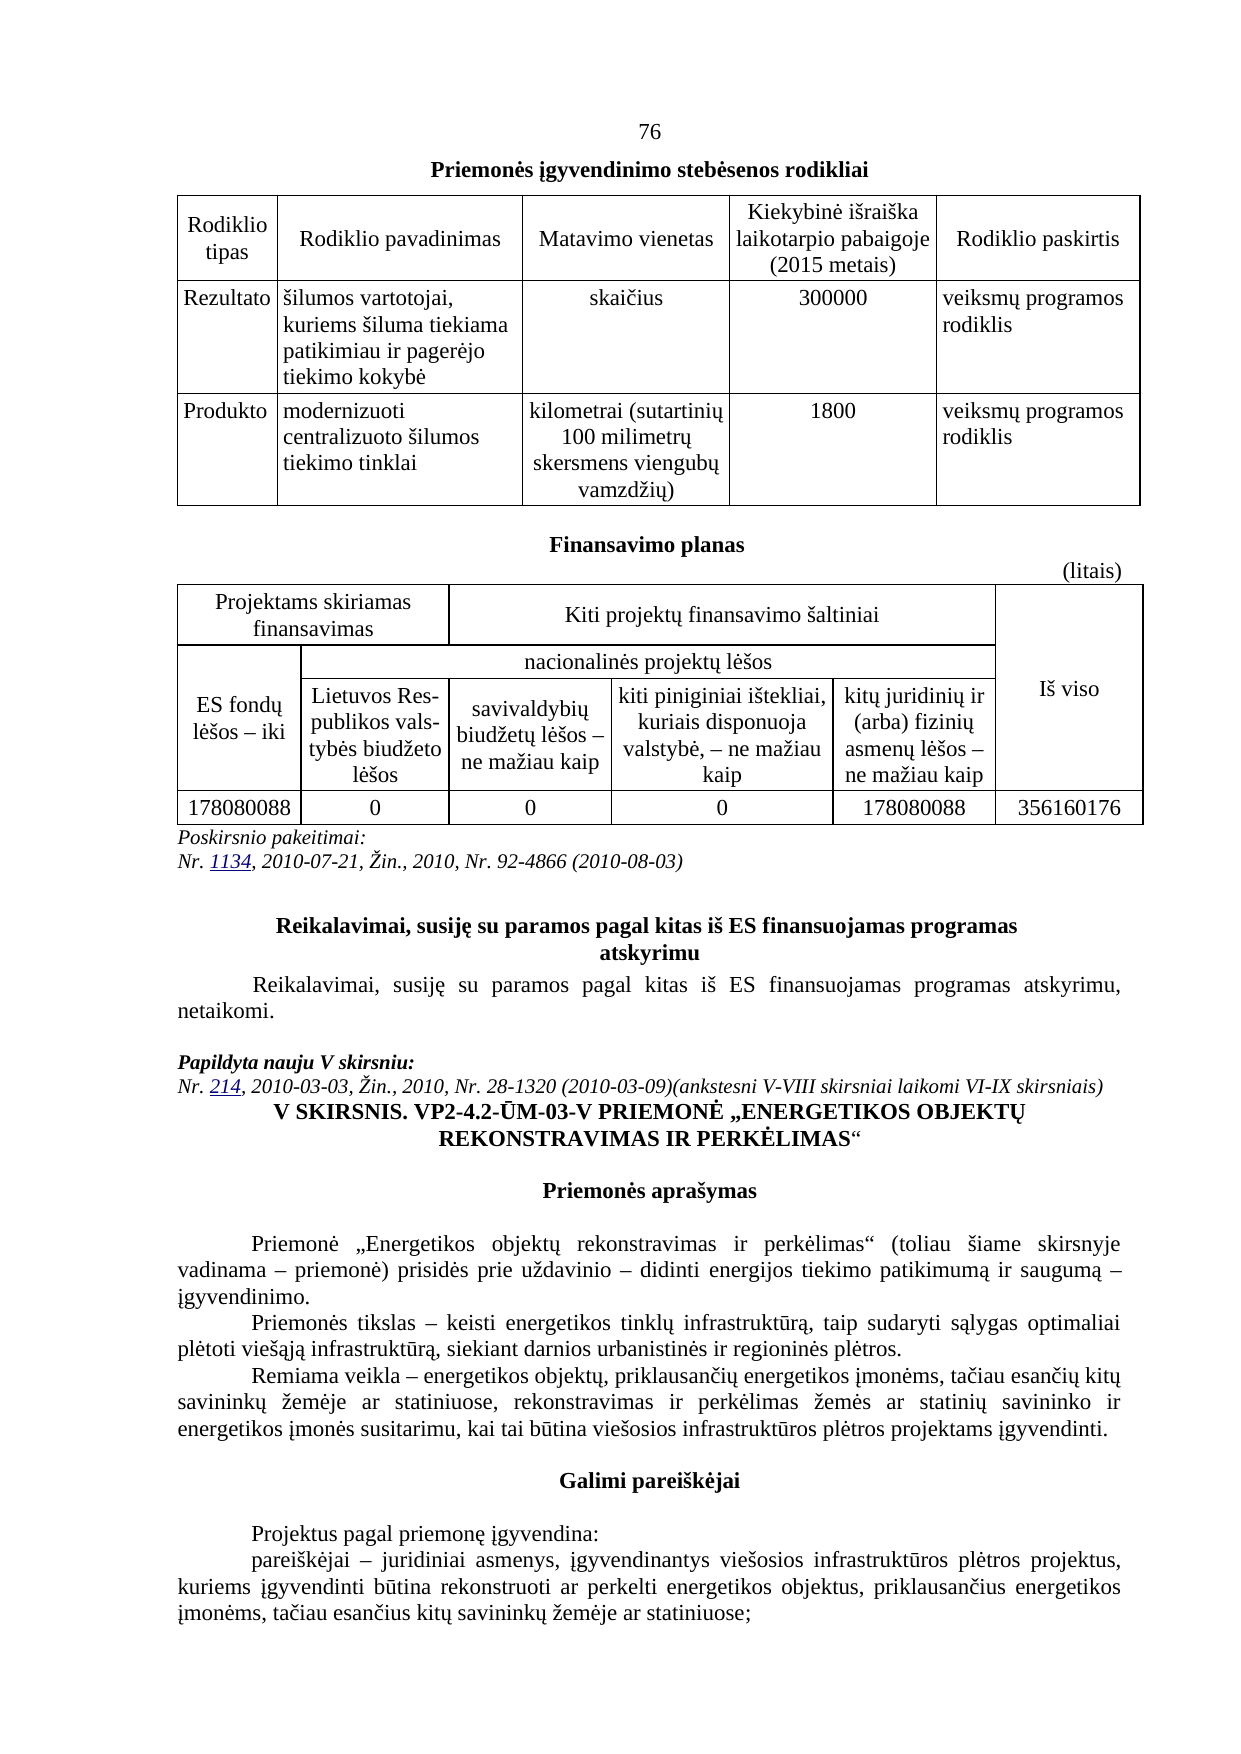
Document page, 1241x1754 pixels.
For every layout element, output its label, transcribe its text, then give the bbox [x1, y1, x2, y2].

table_cell Lietuvos Res- publikos vals- tybės biudžeto lėšos [302, 679, 448, 790]
table_cell kitų juridinių ir (arba) fizinių asmenų lėšos – ne mažiau kaip [834, 679, 995, 790]
table_header Matavimo vienetas [523, 196, 729, 280]
text Priemonės aprašymas [177, 1177, 1122, 1204]
table_cell veiksmų programos rodiklis [937, 394, 1139, 505]
text Finansavimo planas [177, 531, 1122, 557]
table_header Rodiklio pavadinimas [278, 196, 522, 280]
text Nr. 214, 2010-03-03, Žin., 2010, Nr. 28-1320 (2010-03-09)(ankstesni V-VIII skirsniai laikomi VI-IX skirsniais) [177, 1074, 1122, 1098]
table_cell 178080088 [834, 791, 995, 824]
text (litais) [177, 557, 1122, 584]
table_header Iš viso [996, 585, 1142, 790]
table_cell Rezultato [178, 281, 277, 393]
table_header Kiekybinė išraiška laikotarpio pabaigoje (2015 metais) [730, 196, 936, 280]
table_header Rodiklio paskirtis [937, 196, 1139, 280]
table_header Projektams skiriamas finansavimas [178, 585, 448, 644]
text Priemonės įgyvendinimo stebėsenos rodikliai [177, 156, 1122, 182]
table_cell 0 [450, 791, 611, 824]
table_cell 178080088 [178, 791, 300, 824]
text Galimi pareiškėjai [177, 1467, 1122, 1494]
table_cell 0 [612, 791, 832, 824]
text Priemonės tikslas – keisti energetikos tinklų infrastruktūrą, taip sudaryti sąlygas optimaliai plėtoti viešąją infrastruktūrą, siekiant darnios urbanistinės ir regioninės plėtros. [177, 1309, 1122, 1362]
table_cell savivaldybių biudžetų lėšos – ne mažiau kaip [450, 679, 611, 790]
table_cell modernizuoti centralizuoto šilumos tiekimo tinklai [278, 394, 522, 505]
text Priemonė „Energetikos objektų rekonstravimas ir perkėlimas“ (toliau šiame skirsnyje vadinama – priemonė) prisidės prie uždavinio – didinti energijos tiekimo patikimumą ir saugumą – įgyvendinimo. [177, 1230, 1122, 1309]
text Poskirsnio pakeitimai: [177, 825, 1122, 849]
table_cell skaičius [523, 281, 729, 393]
table_cell ES fondų lėšos – iki [178, 646, 300, 790]
table_cell šilumos vartotojai, kuriems šiluma tiekiama patikimiau ir pagerėjo tiekimo kokybė [278, 281, 522, 393]
table_cell veiksmų programos rodiklis [937, 281, 1139, 393]
text Reikalavimai, susiję su paramos pagal kitas iš ES finansuojamas programas atskyrimu, netaikomi. [177, 971, 1122, 1024]
table_header Rodiklio tipas [178, 196, 277, 280]
text Reikalavimai, susiję su paramos pagal kitas iš ES finansuojamas programas atskyrimu [177, 886, 1122, 965]
table_cell kiti piniginiai ištekliai, kuriais disponuoja valstybė, – ne mažiau kaip [612, 679, 832, 790]
table_cell nacionalinės projektų lėšos [302, 646, 995, 678]
table_cell kilometrai (sutartinių 100 milimetrų skersmens viengubų vamzdžių) [523, 394, 729, 505]
text pareiškėjai – juridiniai asmenys, įgyvendinantys viešosios infrastruktūros plėtros projektus, kuriems įgyvendinti būtina rekonstruoti ar perkelti energetikos objektus, priklausančius energetikos įmonėms, tačiau esančius kitų savininkų žemėje ar statiniuose; [177, 1546, 1122, 1625]
table_cell 1800 [730, 394, 936, 505]
text V SKIRSNIS. VP2-4.2-ŪM-03-V PRIEMONĖ „ENERGETIKOS OBJEKTŲ REKONSTRAVIMAS IR PERKĖLIMAS“ [177, 1098, 1122, 1151]
table_cell 356160176 [996, 791, 1142, 824]
text Nr. 1134, 2010-07-21, Žin., 2010, Nr. 92-4866 (2010-08-03) [177, 849, 1122, 873]
table_header Kiti projektų finansavimo šaltiniai [450, 585, 995, 644]
text Remiama veikla – energetikos objektų, priklausančių energetikos įmonėms, tačiau esančių kitų savininkų žemėje ar statiniuose, rekonstravimas ir perkėlimas žemės ar statinių savininko ir energetikos įmonės susitarimu, kai tai būtina viešosios infrastruktūros plėtros projektams įgyvendinti. [177, 1362, 1122, 1441]
text Papildyta nauju V skirsniu: [177, 1050, 1122, 1074]
table_cell Produkto [178, 394, 277, 505]
table_cell 300000 [730, 281, 936, 393]
table_cell 0 [302, 791, 448, 824]
text Projektus pagal priemonę įgyvendina: [177, 1520, 1122, 1546]
